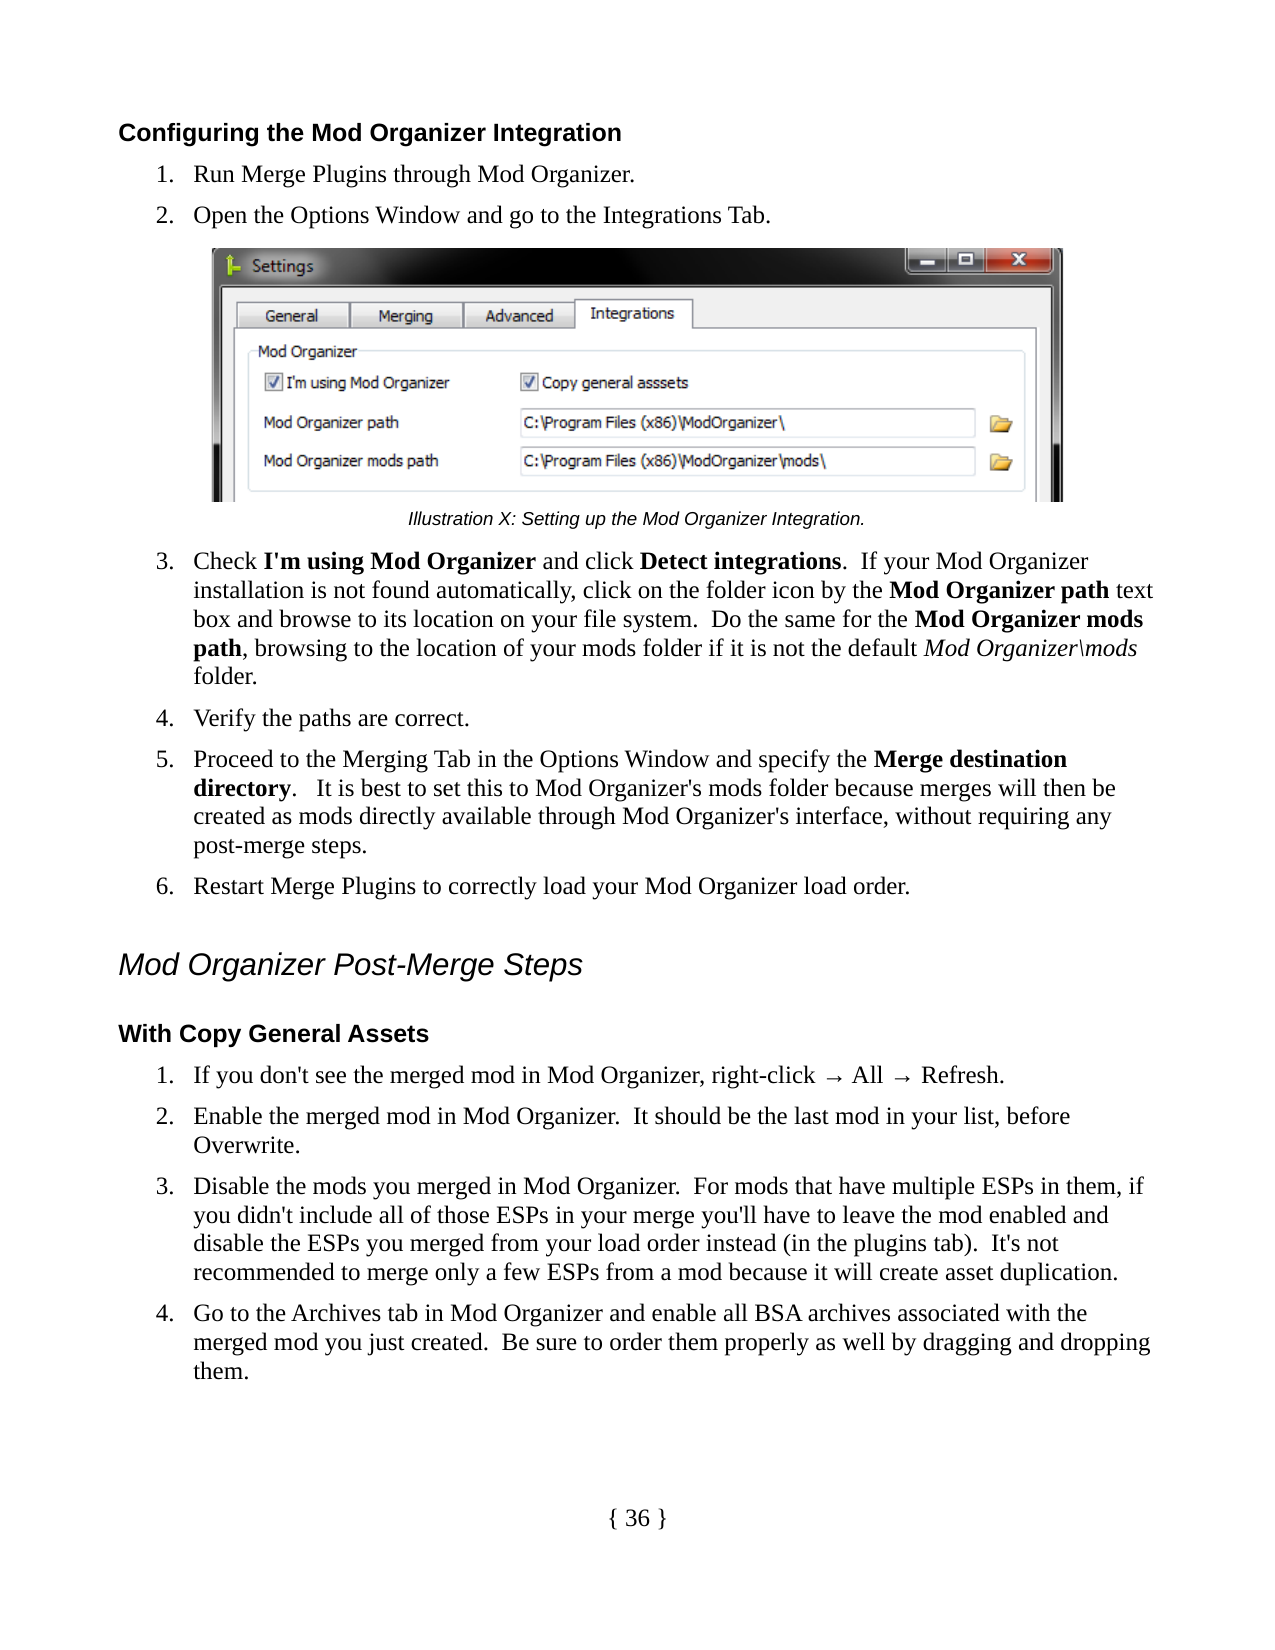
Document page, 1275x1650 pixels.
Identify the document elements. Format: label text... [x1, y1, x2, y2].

list If you don't see the merged mod in Mod Organizer, right-click → All → Refresh. [156, 1060, 1157, 1088]
subtitle Mod Organizer Post-Merge Steps [118, 946, 1157, 982]
list Run Merge Plugins through Mod Organizer. [156, 159, 1157, 188]
subtitle With Copy General Assets [118, 1018, 1157, 1047]
picture [211, 248, 1064, 502]
subtitle Configuring the Mod Organizer Integration [118, 118, 1157, 147]
list Disable the mods you merged in Mod Organizer. For mods that have multiple ESPs in them, if you didn't include all of those ESPs in your merge you'll have to leave the mod enabled and disable the ESPs you merged from your load order instead (in the plugins tab). It's not recommended to merge only a few ESPs from a mod because it will create asset duplication. [156, 1171, 1157, 1286]
list Open the Options Window and go to the Integrations Tab. [156, 201, 1157, 229]
list Verify the paths are correct. [156, 703, 1157, 731]
list Proceed to the Merging Tab in the Options Window and specify the Merge destination directory. It is best to set this to Mod Organizer's mods folder because merges will then be created as mods directly available through Mod Organizer's interface, without requiring any post-merge steps. [156, 744, 1157, 859]
list Illustration X: Setting up the Mod Organizer Integration. [211, 502, 1064, 529]
list Check I'm using Mod Organizer and click Detect integrations. If your Mod Organizer installation is not found automatically, click on the folder icon by the Mod Organizer path text box and browse to its location on your file system. Do the same for the Mod Organizer mods path, browsing to the location of your mods folder if it is not the default Mod Organizer\mods folder. [156, 502, 1157, 690]
list Restart Merge Plugins to correctly load your Mod Organizer load order. [156, 871, 1157, 900]
list Enable the merged mod in Mod Organizer. It should be the last mod in your list, before Overwrite. [156, 1101, 1157, 1158]
list Go to the Archives tab in Mod Organizer and enable all BSA archives associated with the merged mod you just created. Be sure to order them properly as well by dragging and dropping them. [156, 1298, 1157, 1385]
